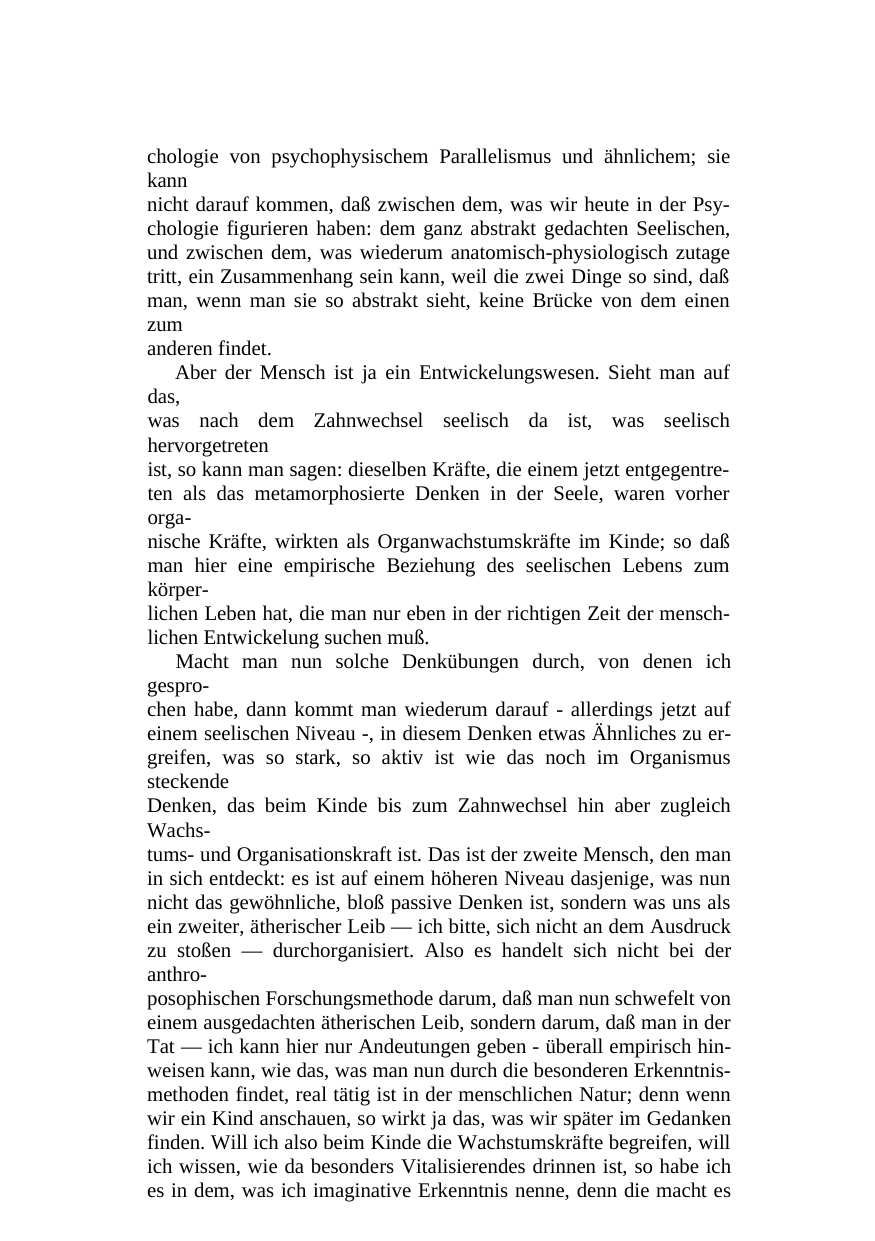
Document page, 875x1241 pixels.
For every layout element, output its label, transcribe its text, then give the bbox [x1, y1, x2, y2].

text Aber der Mensch ist ja ein Entwickelungswesen. Sieht man auf das, was nach dem Zahnwechsel seelisch da ist, was seelisch hervorgetreten ist, so kann man sagen: dieselben Kräfte, die einem jetzt entgegentre- ten als das metamorphosierte Denken in der Seele, waren vorher orga- nische Kräfte, wirkten als Organwachstumskräfte im Kinde; so daß man hier eine empirische Beziehung des seelischen Lebens zum körper- lichen Leben hat, die man nur eben in der richtigen Zeit der mensch- lichen Entwickelung suchen muß. [147, 360, 731, 649]
text chologie von psychophysischem Parallelismus und ähnlichem; sie kann nicht darauf kommen, daß zwischen dem, was wir heute in der Psy- chologie figurieren haben: dem ganz abstrakt gedachten Seelischen, und zwischen dem, was wiederum anatomisch-physiologisch zutage tritt, ein Zusammenhang sein kann, weil die zwei Dinge so sind, daß man, wenn man sie so abstrakt sieht, keine Brücke von dem einen zum anderen findet. [147, 144, 731, 360]
text Macht man nun solche Denkübungen durch, von denen ich gespro- chen habe, dann kommt man wiederum darauf - allerdings jetzt auf einem seelischen Niveau -, in diesem Denken etwas Ähnliches zu er- greifen, was so stark, so aktiv ist wie das noch im Organismus steckende Denken, das beim Kinde bis zum Zahnwechsel hin aber zugleich Wachs- tums- und Organisationskraft ist. Das ist der zweite Mensch, den man in sich entdeckt: es ist auf einem höheren Niveau dasjenige, was nun nicht das gewöhnliche, bloß passive Denken ist, sondern was uns als ein zweiter, ätherischer Leib — ich bitte, sich nicht an dem Ausdruck zu stoßen — durchorganisiert. Also es handelt sich nicht bei der anthro- posophischen Forschungsmethode darum, daß man nun schwefelt von einem ausgedachten ätherischen Leib, sondern darum, daß man in der Tat — ich kann hier nur Andeutungen geben - überall empirisch hin- weisen kann, wie das, was man nun durch die besonderen Erkenntnis- methoden findet, real tätig ist in der menschlichen Natur; denn wenn wir ein Kind anschauen, so wirkt ja das, was wir später im Gedanken finden. Will ich also beim Kinde die Wachstumskräfte begreifen, will ich wissen, wie da besonders Vitalisierendes drinnen ist, so habe ich es in dem, was ich imaginative Erkenntnis nenne, denn die macht es [147, 649, 732, 1202]
